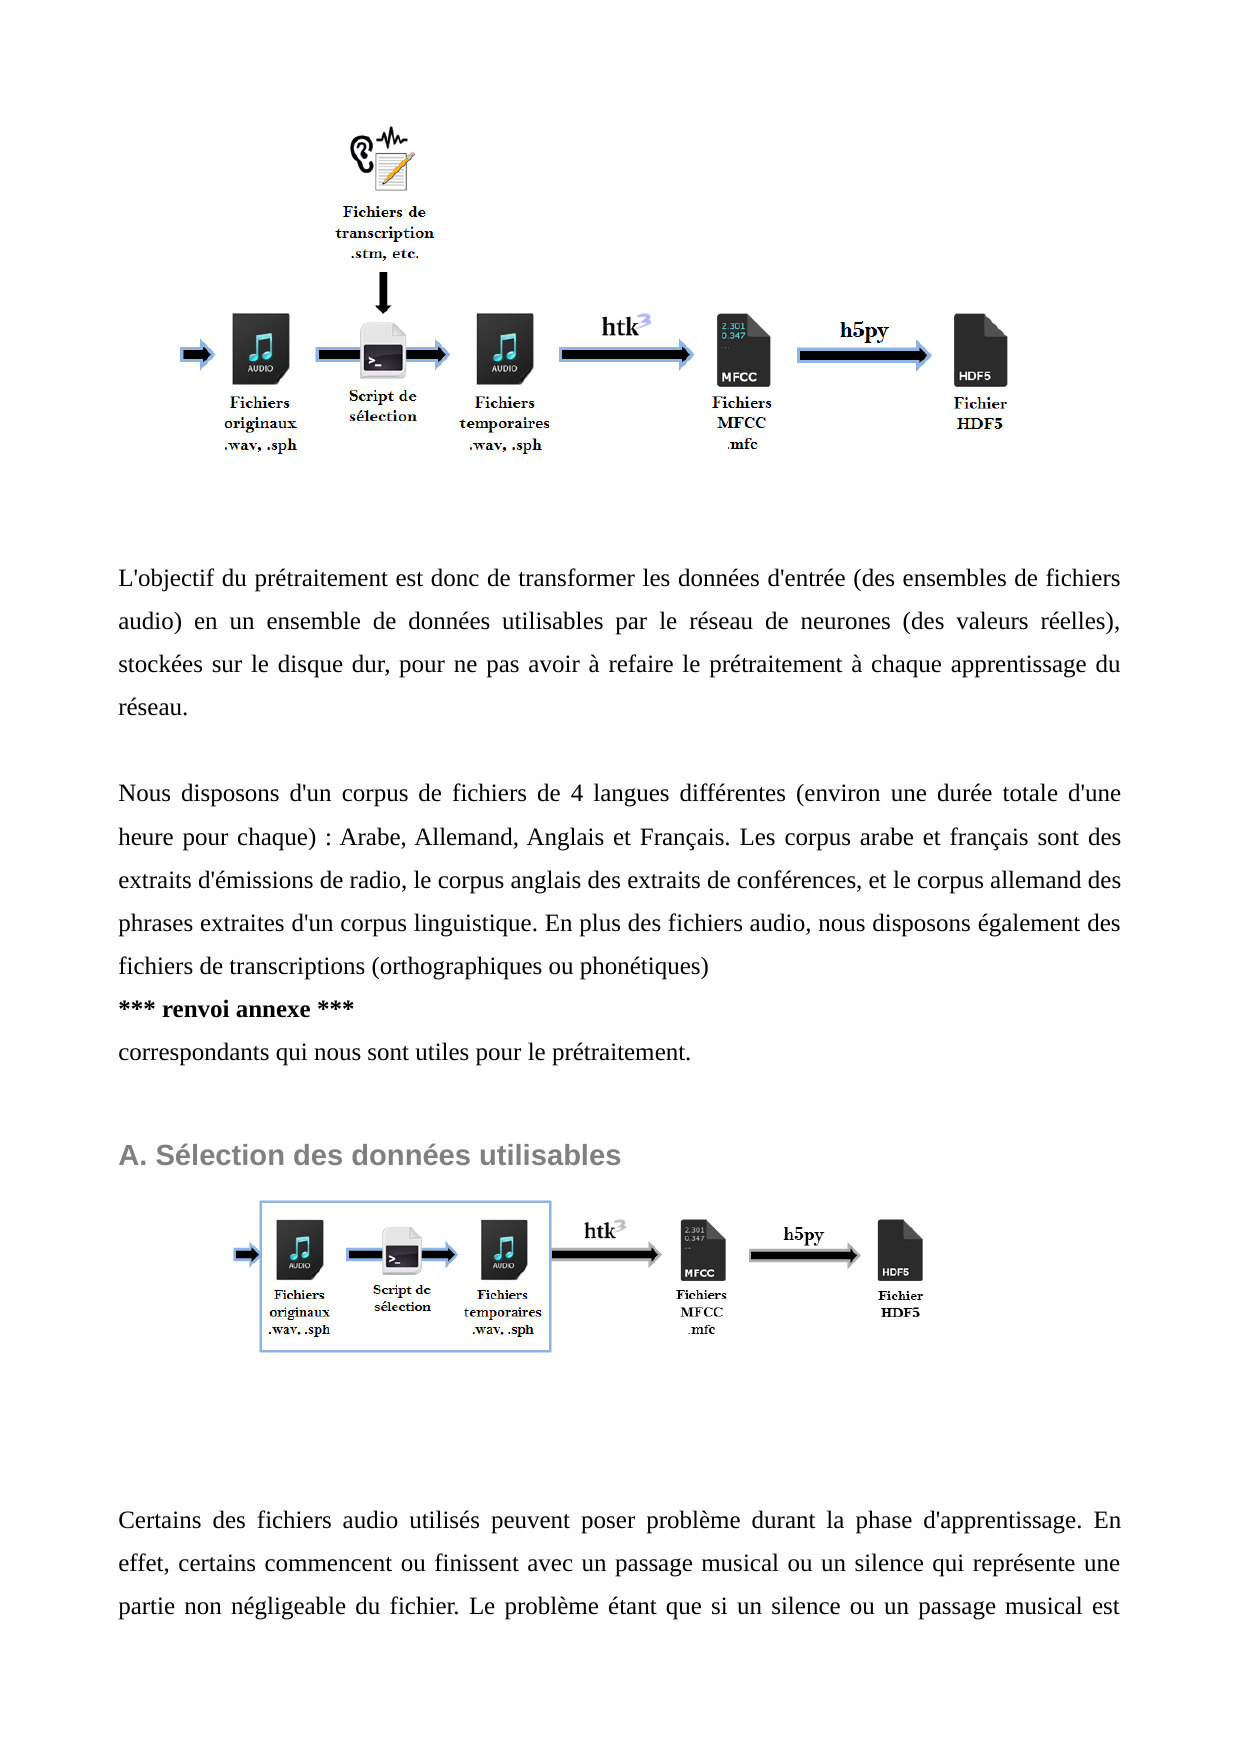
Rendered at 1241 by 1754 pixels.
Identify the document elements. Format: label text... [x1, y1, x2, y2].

text Nous disposons d'un corpus de fichiers de 4 langues différentes (environ une durée totale d'une heure pour chaque) : Arabe, Allemand, Anglais et Français. Les corpus arabe et français sont des extraits d'émissions de radio, le corpus anglais des extraits de conférences, et le corpus allemand des phrases extraites d'un corpus linguistique. En plus des fichiers audio, nous disposons également des fichiers de transcriptions (orthographiques ou phonétiques) [118, 778, 1122, 980]
picture [225, 1192, 938, 1361]
text *** renvoi annexe *** [118, 994, 1122, 1023]
subtitle A. Sélection des données utilisables [118, 1138, 1122, 1172]
text Certains des fichiers audio utilisés peuvent poser problème durant la phase d'apprentissage. En effet, certains commencent ou finissent avec un passage musical ou un silence qui représente une partie non négligeable du fichier. Le problème étant que si un silence ou un passage musical est [118, 1505, 1122, 1620]
text L'objectif du prétraitement est donc de transformer les données d'entrée (des ensembles de fichiers audio) en un ensemble de données utilisables par le réseau de neurones (des valeurs réelles), stockées sur le disque dur, pour ne pas avoir à refaire le prétraitement à chaque apprentissage du réseau. [118, 563, 1122, 721]
text correspondants qui nous sont utiles pour le prétraitement. [118, 1037, 1122, 1066]
picture [166, 118, 1021, 463]
